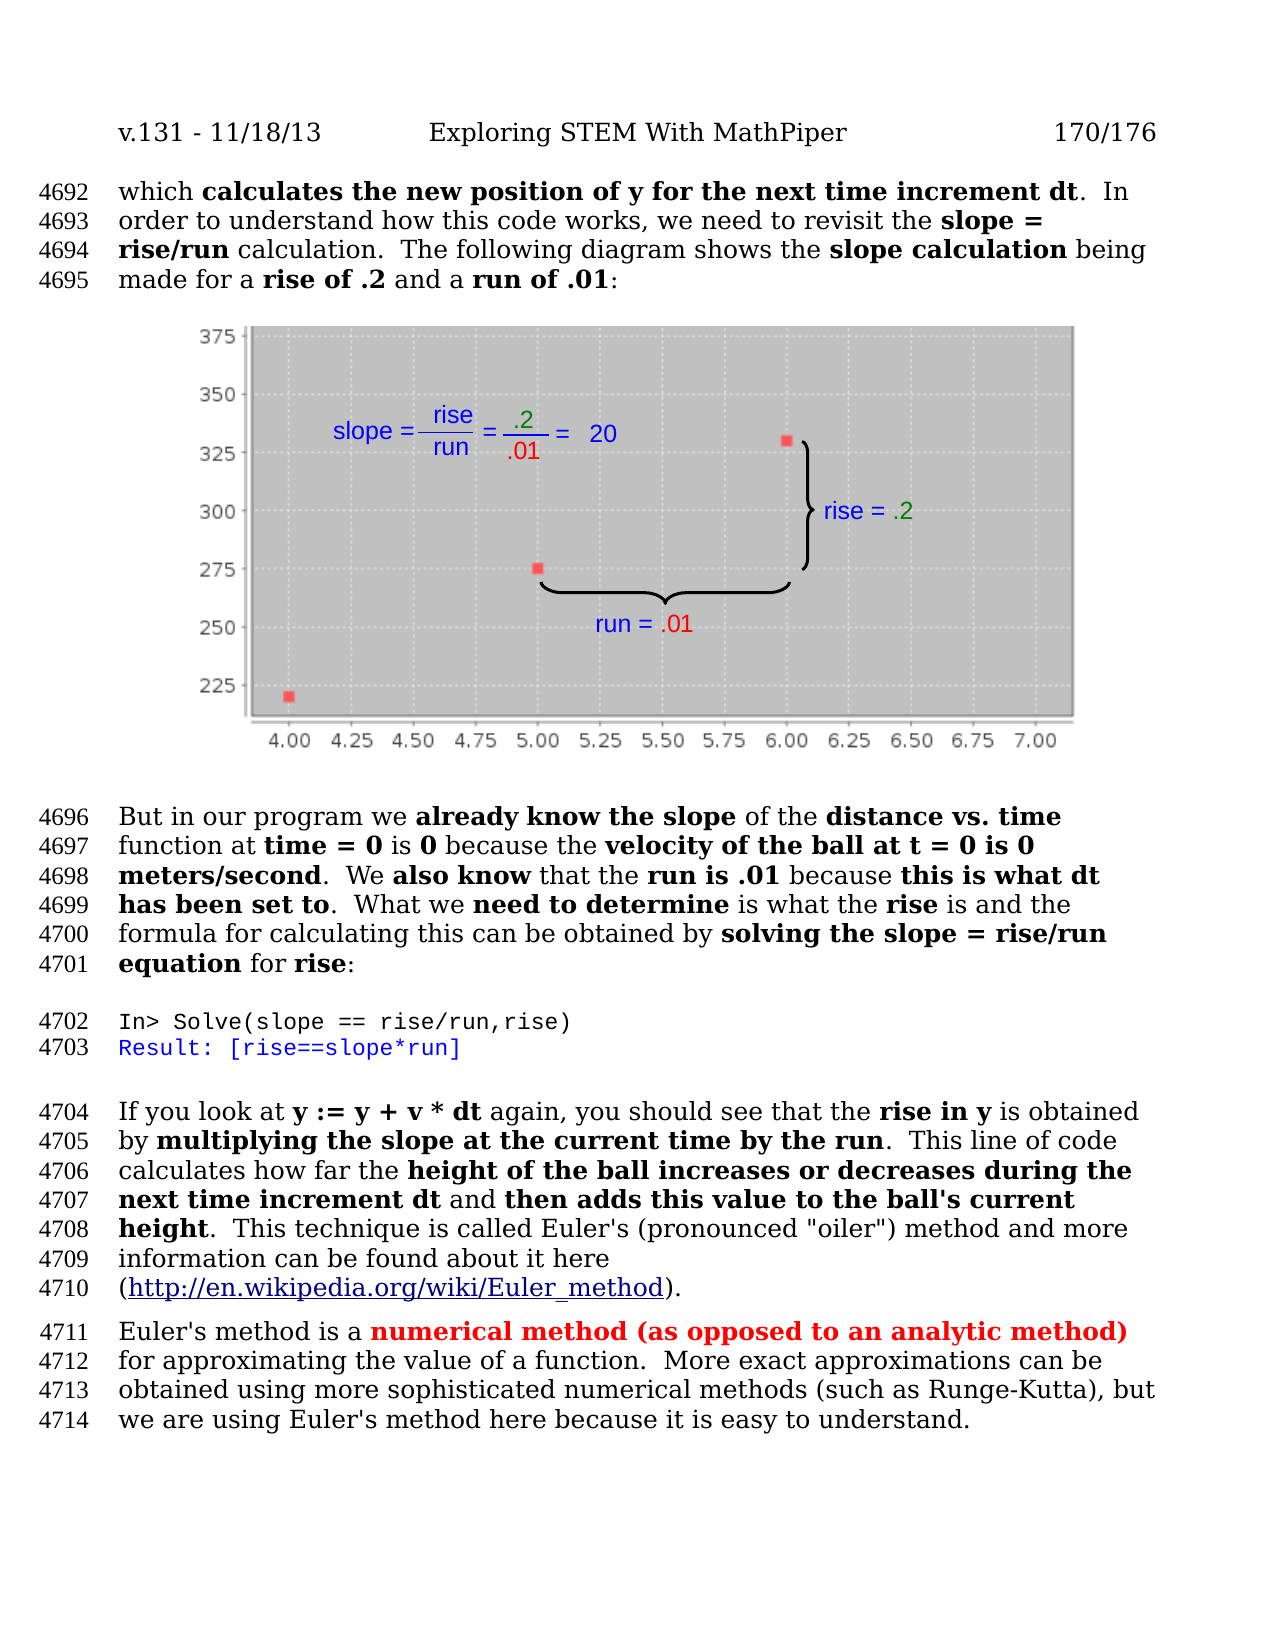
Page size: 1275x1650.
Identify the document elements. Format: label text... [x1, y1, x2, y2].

text In> Solve(slope == rise/run,rise) [118, 1010, 1157, 1036]
text If you look at y := y + v * dt again, you should see that the rise in y is obtained by multiplying the slope at the current time by the run. This line of code calculates how far the height of the ball increases or decreases during the next time increment dt and then adds this value to the ball's current height. This technique is called Euler's (pronounced "oiler") method and more information can be found about it here (http://en.wikipedia.org/wiki/Euler_method). [118, 1097, 1157, 1302]
text Result: [rise==slope*run] [118, 1036, 1157, 1062]
text But in our program we already know the slope of the distance vs. time function at time = 0 is 0 because the velocity of the ball at t = 0 is 0 meters/second. We also know that the run is .01 because this is what dt has been set to. What we need to determine is what the rise is and the formula for calculating this can be obtained by solving the slope = rise/run equation for rise: [118, 802, 1157, 978]
text which calculates the new position of y for the next time increment dt. In order to understand how this code works, we need to revisit the slope = rise/run calculation. The following diagram shows the slope calculation being made for a rise of .2 and a run of .01: [118, 177, 1157, 294]
text Euler's method is a numerical method (as opposed to an analytic method) for approximating the value of a function. More exact approximations can be obtained using more sophisticated numerical methods (such as Runge-Kutta), but we are using Euler's method here because it is easy to understand. [118, 1317, 1157, 1434]
